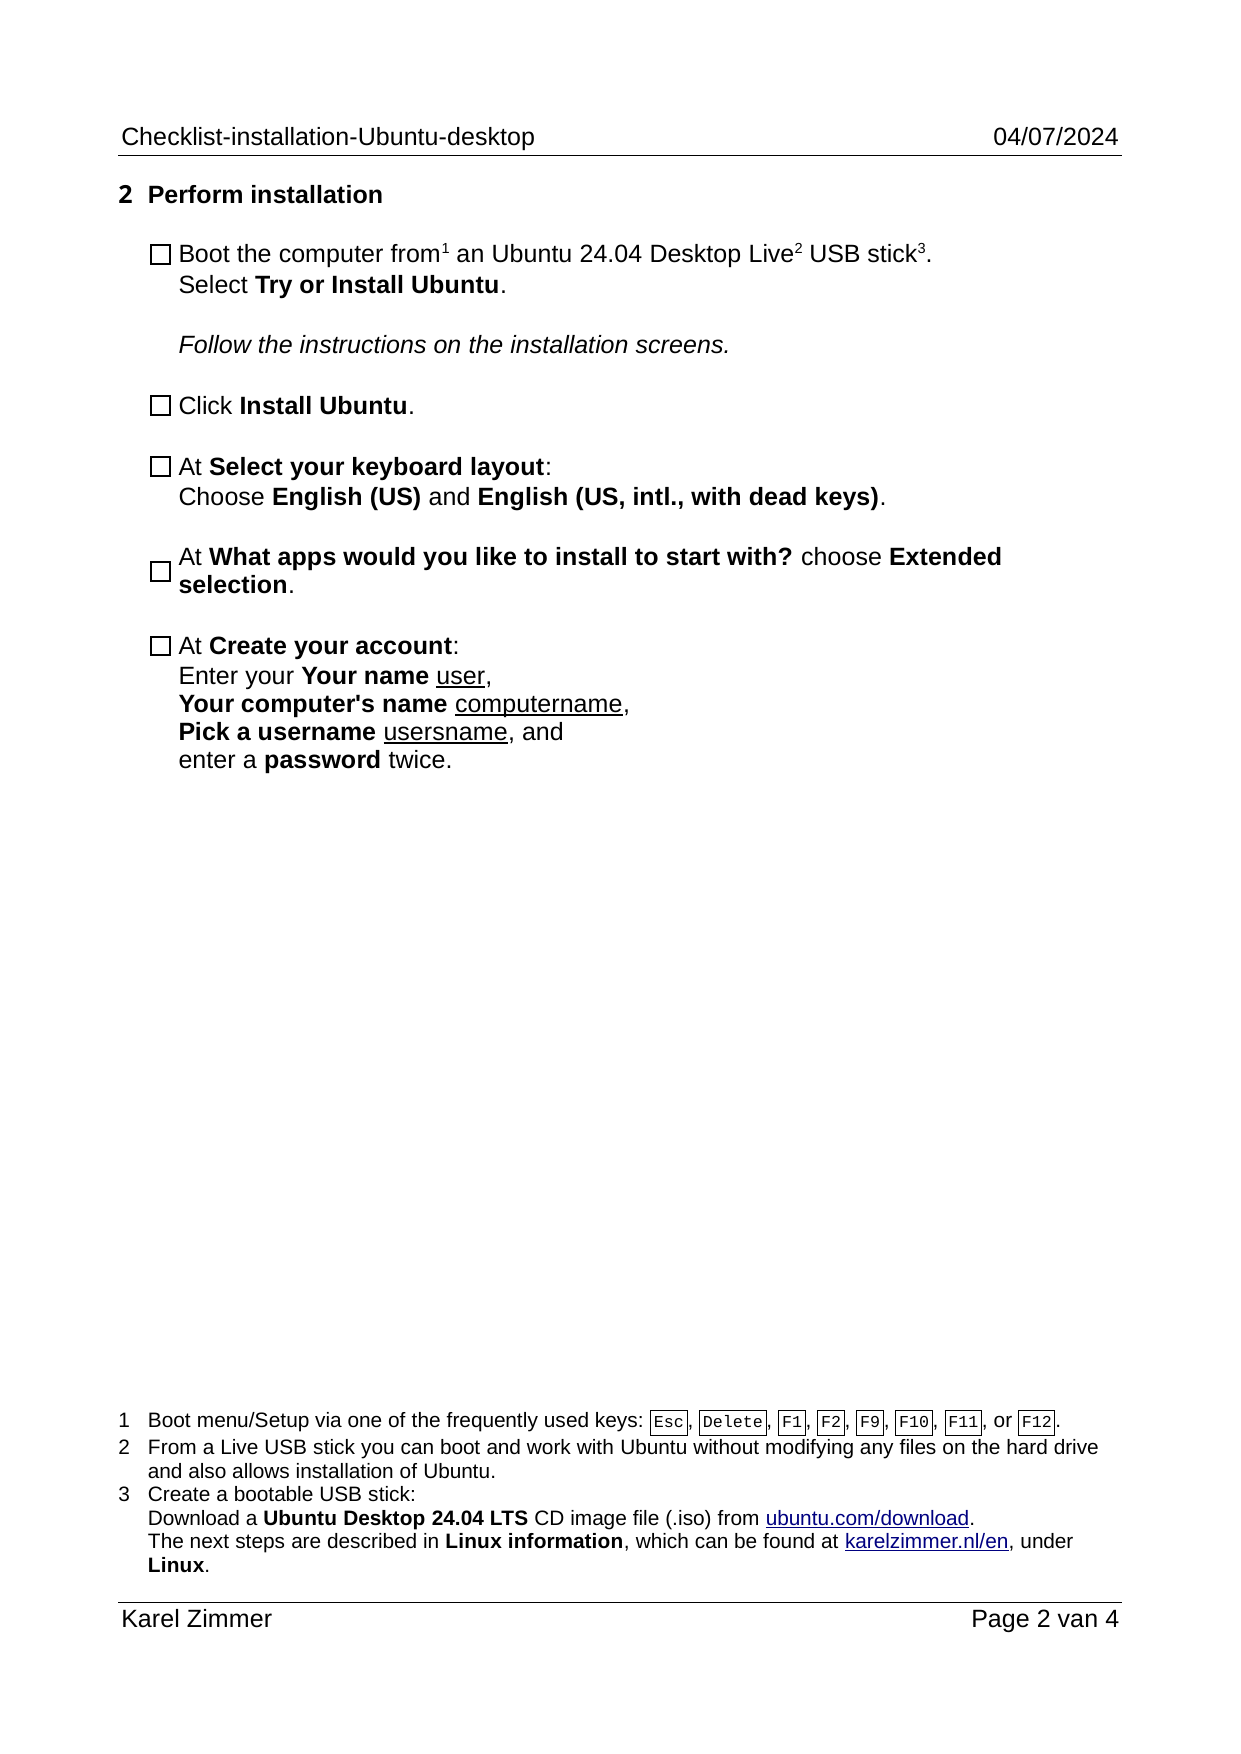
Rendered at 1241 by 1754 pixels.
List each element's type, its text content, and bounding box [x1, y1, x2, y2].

table_cell [142, 482, 177, 512]
table_cell [142, 601, 177, 631]
table_cell Enter your Your name USER, Your computer's name computername, Pick a username USERsname, and enter a password twice. [177, 661, 1122, 776]
table_cell [118, 300, 142, 330]
table_cell [177, 421, 1122, 451]
table_cell [118, 601, 142, 631]
table_cell [118, 391, 142, 421]
table_cell Choose English (US) and English (US, intl., with dead keys). [177, 482, 1122, 512]
table_cell [177, 512, 1122, 542]
table_cell [142, 421, 177, 451]
table_cell [118, 451, 142, 482]
table_cell [177, 601, 1122, 631]
table_cell [142, 300, 177, 330]
table_cell [142, 661, 177, 776]
table_cell [118, 360, 142, 391]
table_cell [142, 330, 177, 360]
table_header Boot the computer from an Ubuntu 24.04 Desktop Live USB stick. [177, 239, 1122, 269]
table_cell [142, 512, 177, 542]
table_header [118, 239, 142, 269]
table_cell [142, 391, 177, 421]
table_cell Follow the instructions on the installation screens. [177, 330, 1122, 360]
table_cell [177, 300, 1122, 330]
table_cell At Create your account: [177, 631, 1122, 661]
table_cell [142, 360, 177, 391]
table_cell Click Install Ubuntu. [177, 391, 1122, 421]
table_cell At Select your keyboard layout: [177, 451, 1122, 482]
table_cell At What apps would you like to install to start with? choose Extended selection. [177, 542, 1122, 601]
table_cell [142, 269, 177, 300]
table_cell [118, 661, 142, 776]
table_header [142, 239, 177, 269]
table_cell [118, 330, 142, 360]
table_cell [118, 269, 142, 300]
table_cell [177, 360, 1122, 391]
table_cell [142, 542, 177, 601]
table_cell [142, 451, 177, 482]
table_cell [118, 631, 142, 661]
table_cell [118, 512, 142, 542]
table_cell [142, 631, 177, 661]
table_cell [118, 421, 142, 451]
list Perform installation [118, 177, 1122, 211]
table_cell Select Try or Install Ubuntu. [177, 269, 1122, 300]
table_cell [118, 482, 142, 512]
table_cell [118, 542, 142, 601]
